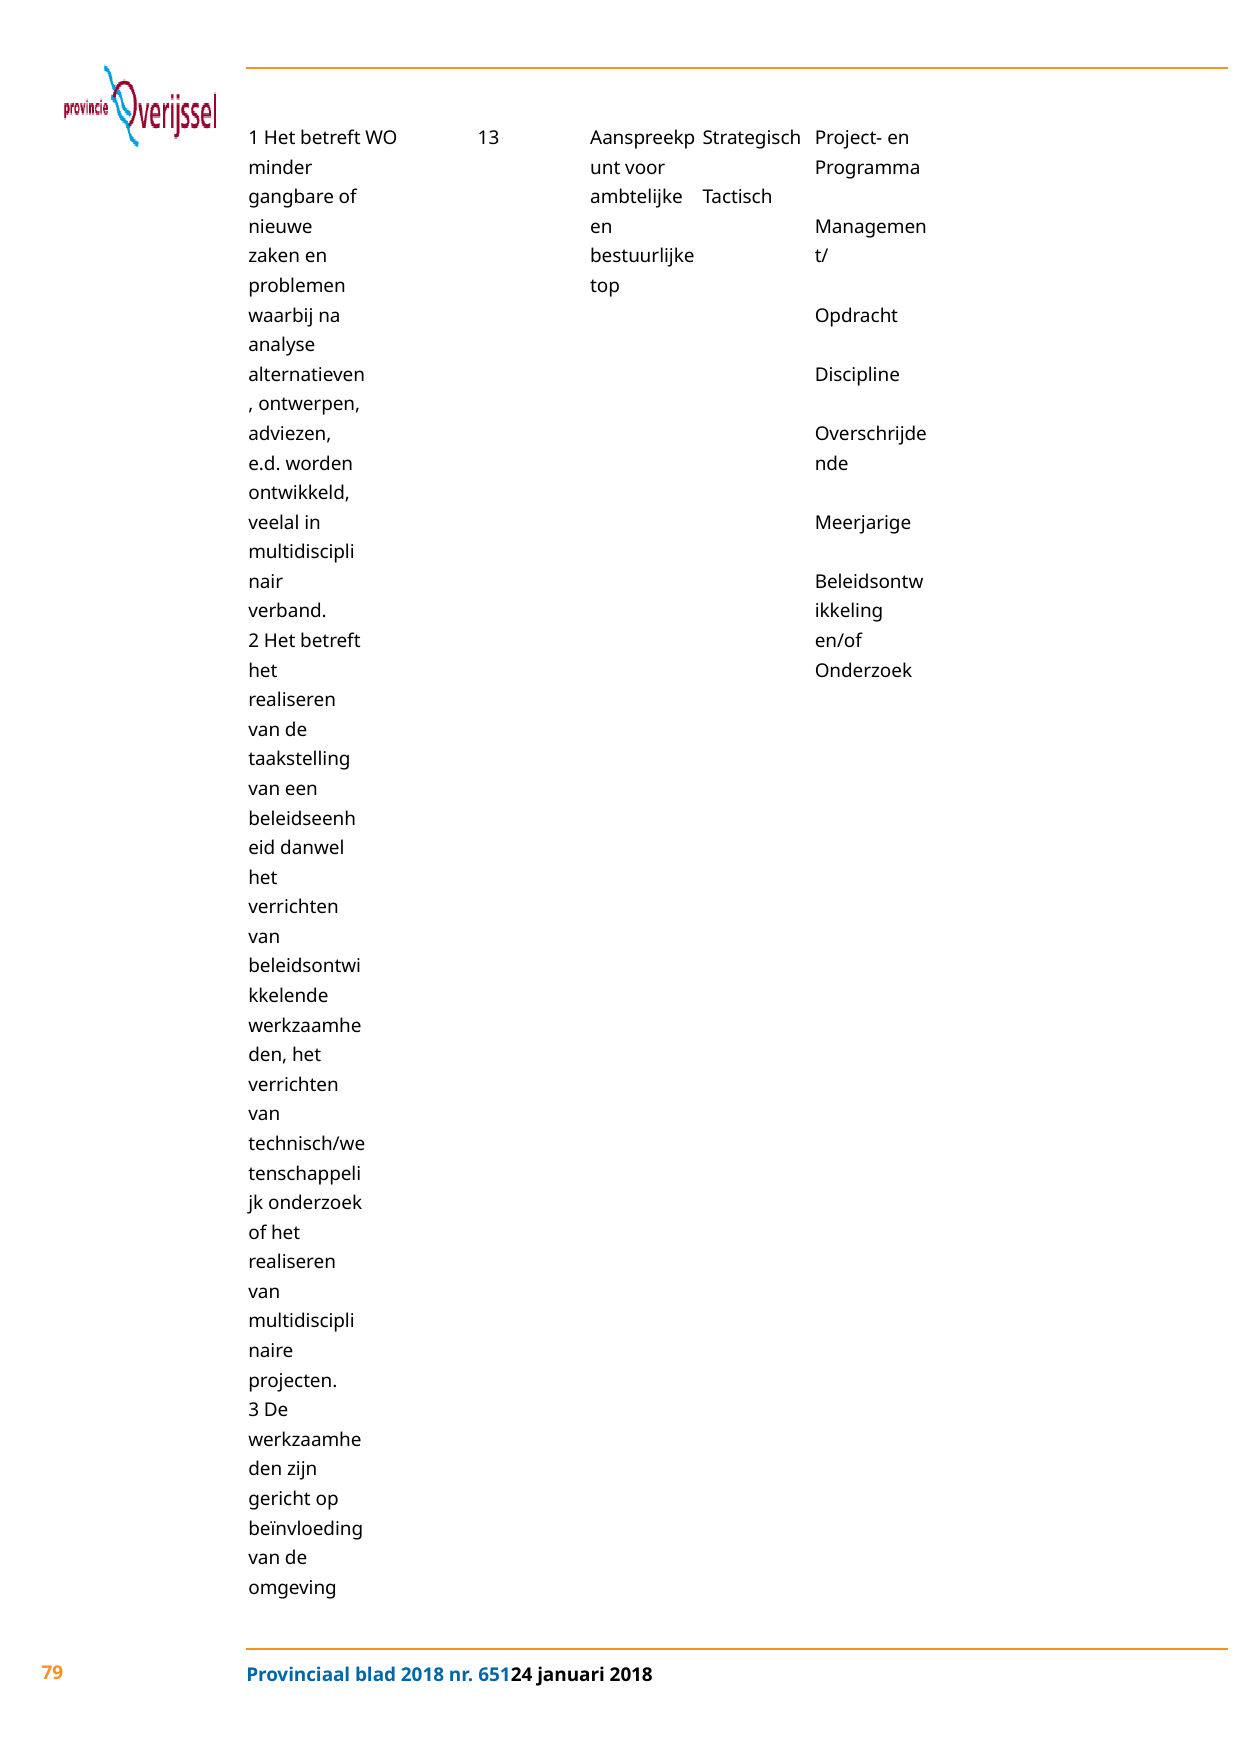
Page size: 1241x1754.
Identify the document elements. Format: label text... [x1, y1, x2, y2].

table_cell [1039, 95, 1152, 1600]
table_cell [927, 95, 1039, 1600]
picture [41, 47, 231, 172]
table_cell Project- en Programma Management/ Opdracht Discipline Overschrijdende Meerjarige Beleidsontwikkeling en/of Onderzoek [815, 95, 927, 1600]
table_cell WO [365, 95, 477, 1600]
table_cell 1 Het betreft minder gangbare of nieuwe zaken en problemen waarbij na analyse alternatieven, ontwerpen, adviezen, e.d. worden ontwikkeld, veelal in multidisciplinair verband. 2 Het betreft het realiseren van de taakstelling van een beleidseenheid danwel het verrichten van beleidsontwikkelende werkzaamheden, het verrichten van technisch/wetenschappelijk onderzoek of het realiseren van multidisciplinaire projecten. 3 De werkzaamheden zijn gericht op beïnvloeding van de omgeving [248, 95, 365, 1600]
table_cell Strategisch Tactisch [702, 95, 814, 1600]
table_cell 13 [478, 95, 590, 1600]
table_cell Aanspreekpunt voor ambtelijke en bestuurlijke top [590, 95, 702, 1600]
